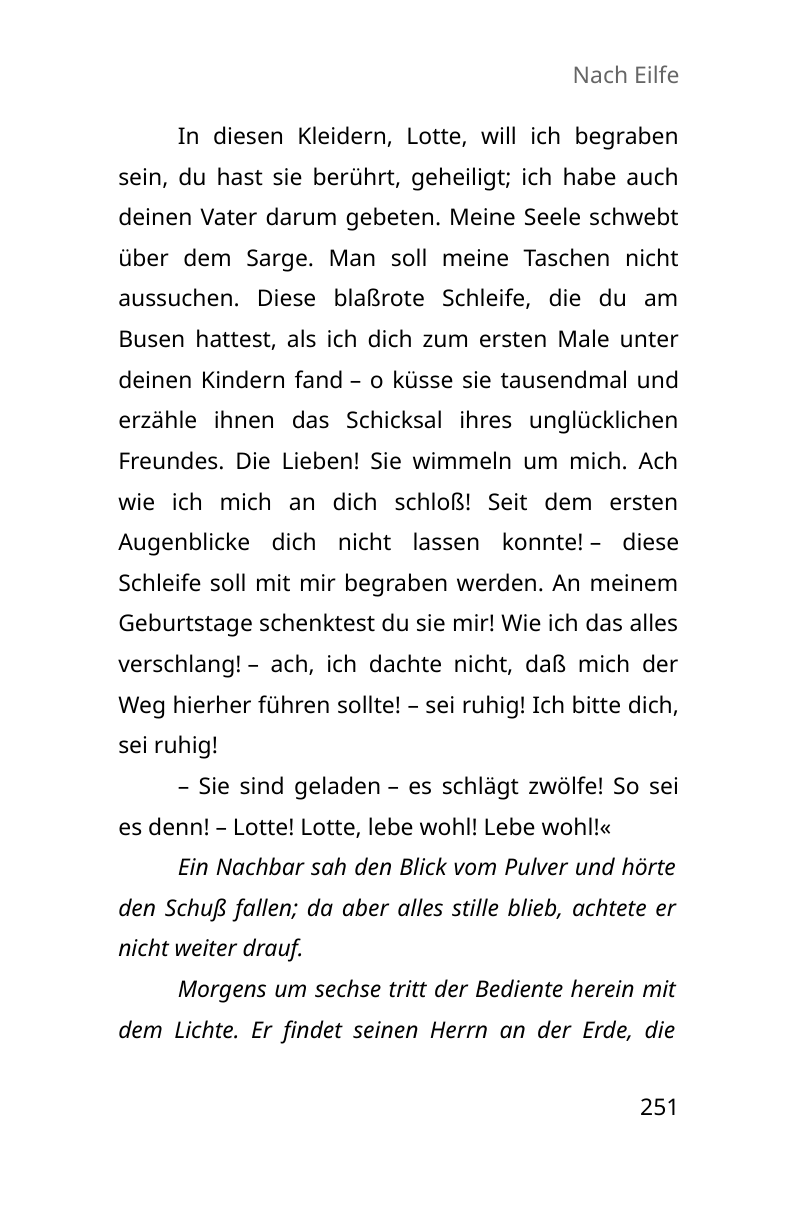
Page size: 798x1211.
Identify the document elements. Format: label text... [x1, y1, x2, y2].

text Morgens um sechse tritt der Bediente herein mit dem Lichte. Er findet seinen Herrn an der Erde, die [118, 973, 679, 1045]
text Ein Nachbar sah den Blick vom Pulver und hörte den Schuß fallen; da aber alles stille blieb, achtete er nicht weiter drauf. [118, 851, 679, 963]
text – Sie sind geladen – es schlägt zwölfe! So sei es denn! – Lotte! Lotte, lebe wohl! Lebe wohl!« [118, 770, 679, 842]
text In diesen Kleidern, Lotte, will ich begraben sein, du hast sie berührt, geheiligt; ich habe auch deinen Vater darum gebeten. Meine Seele schwebt über dem Sarge. Man soll meine Taschen nicht aussuchen. Diese blaßrote Schleife, die du am Busen hattest, als ich dich zum ersten Male unter deinen Kindern fand – o küsse sie tausendmal und erzähle ihnen das Schicksal ihres unglücklichen Freundes. Die Lieben! Sie wimmeln um mich. Ach wie ich mich an dich schloß! Seit dem ersten Augenblicke dich nicht lassen konnte! – diese Schleife soll mit mir begraben werden. An meinem Geburtstage schenktest du sie mir! Wie ich das alles verschlang! – ach, ich dachte nicht, daß mich der Weg hierher führen sollte! – sei ruhig! Ich bitte dich, sei ruhig! [118, 120, 679, 760]
